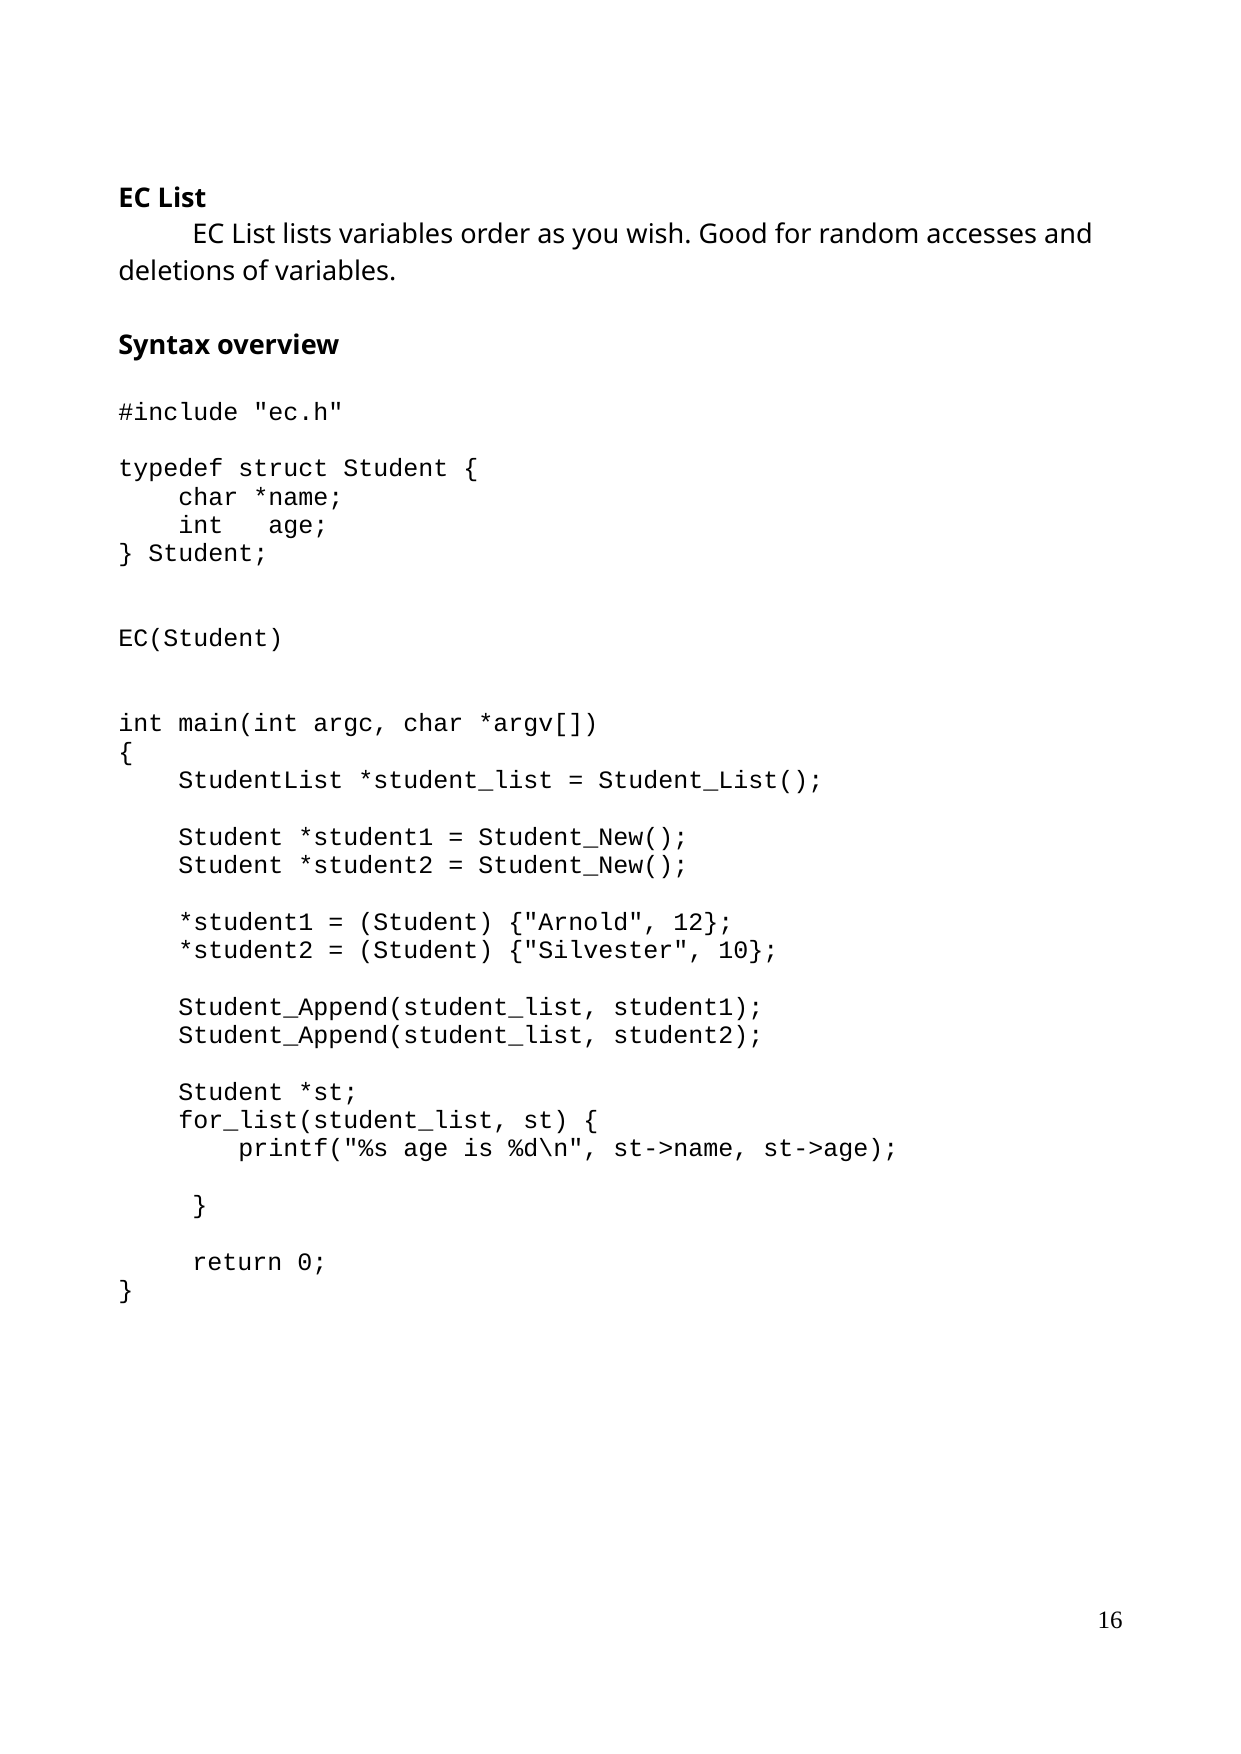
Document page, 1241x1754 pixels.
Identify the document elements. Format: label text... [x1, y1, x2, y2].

text { [118, 739, 1122, 768]
text Student *student2 = Student_New(); [118, 853, 1122, 881]
text int age; [118, 513, 1122, 541]
text } [118, 1193, 1122, 1221]
text *student2 = (Student) {"Silvester", 10}; [118, 938, 1122, 966]
text for_list(student_list, st) { [118, 1108, 1122, 1136]
text *student1 = (Student) {"Arnold", 12}; [118, 909, 1122, 938]
text #include "ec.h" [118, 399, 1122, 428]
text char *name; [118, 484, 1122, 513]
text Student_Append(student_list, student1); [118, 994, 1122, 1023]
text Student *st; [118, 1079, 1122, 1108]
text Student *student1 = Student_New(); [118, 824, 1122, 853]
text Syntax overview [118, 326, 1122, 362]
text EC List [118, 178, 1122, 215]
text StudentList *student_list = Student_List(); [118, 768, 1122, 796]
text EC(Student) [118, 626, 1122, 654]
text Student_Append(student_list, student2); [118, 1023, 1122, 1051]
text return 0; [118, 1249, 1122, 1278]
text } [118, 1278, 1122, 1306]
text printf("%s age is %d\n", st->name, st->age); [118, 1136, 1122, 1164]
text typedef struct Student { [118, 456, 1122, 484]
text EC List lists variables order as you wish. Good for random accesses and deletions of variables. [118, 215, 1122, 289]
text int main(int argc, char *argv[]) [118, 711, 1122, 739]
text } Student; [118, 541, 1122, 569]
